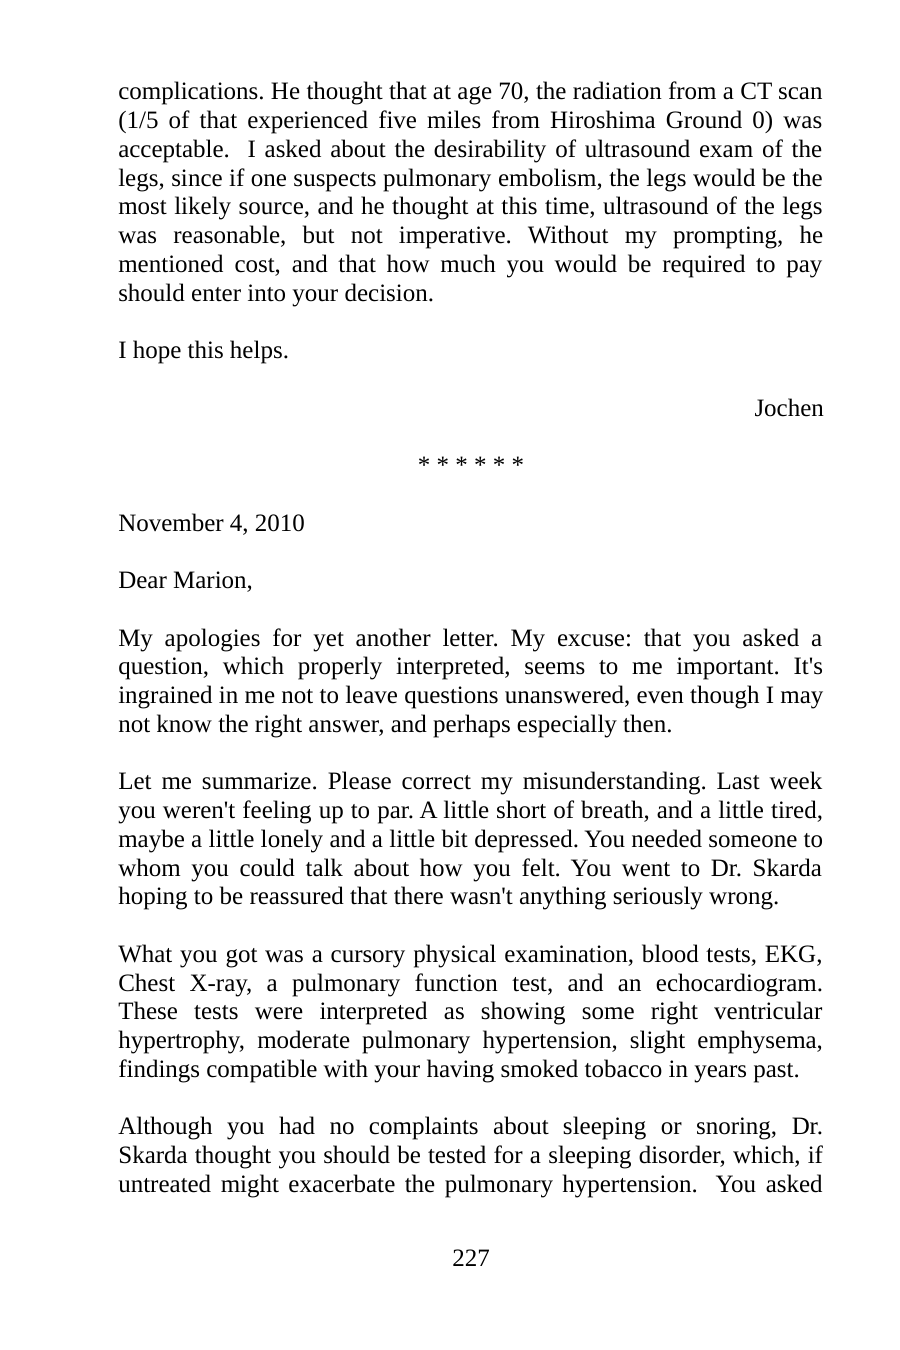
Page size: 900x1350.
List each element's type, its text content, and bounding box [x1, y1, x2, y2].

text Jochen [118, 393, 823, 421]
text I hope this helps. [118, 335, 823, 364]
text November 4, 2010 [118, 508, 823, 536]
text Although you had no complaints about sleeping or snoring, Dr. Skarda thought you should be tested for a sleeping disorder, which, if untreated might exacerbate the pulmonary hypertension. You asked [118, 1111, 823, 1198]
text Dear Marion, [118, 565, 823, 594]
text complications. He thought that at age 70, the radiation from a CT scan (1/5 of that experienced five miles from Hiroshima Ground 0) was acceptable. I asked about the desirability of ultrasound exam of the legs, since if one suspects pulmonary embolism, the legs would be the most likely source, and he thought at this time, ultrasound of the legs was reasonable, but not imperative. Without my prompting, he mentioned cost, and that how much you would be required to pay should enter into your decision. [118, 76, 823, 306]
text * * * * * * [118, 450, 823, 479]
text My apologies for yet another letter. My excuse: that you asked a question, which properly interpreted, seems to me important. It's ingrained in me not to leave questions unanswered, even though I may not know the right answer, and perhaps especially then. [118, 623, 823, 738]
text Let me summarize. Please correct my misunderstanding. Last week you weren't feeling up to par. A little short of breath, and a little tired, maybe a little lonely and a little bit depressed. You needed someone to whom you could talk about how you felt. You went to Dr. Skarda hoping to be reassured that there wasn't anything seriously wrong. [118, 766, 823, 910]
text What you got was a cursory physical examination, blood tests, EKG, Chest X-ray, a pulmonary function test, and an echocardiogram. These tests were interpreted as showing some right ventricular hypertrophy, moderate pulmonary hypertension, slight emphysema, findings compatible with your having smoked tobacco in years past. [118, 939, 823, 1083]
